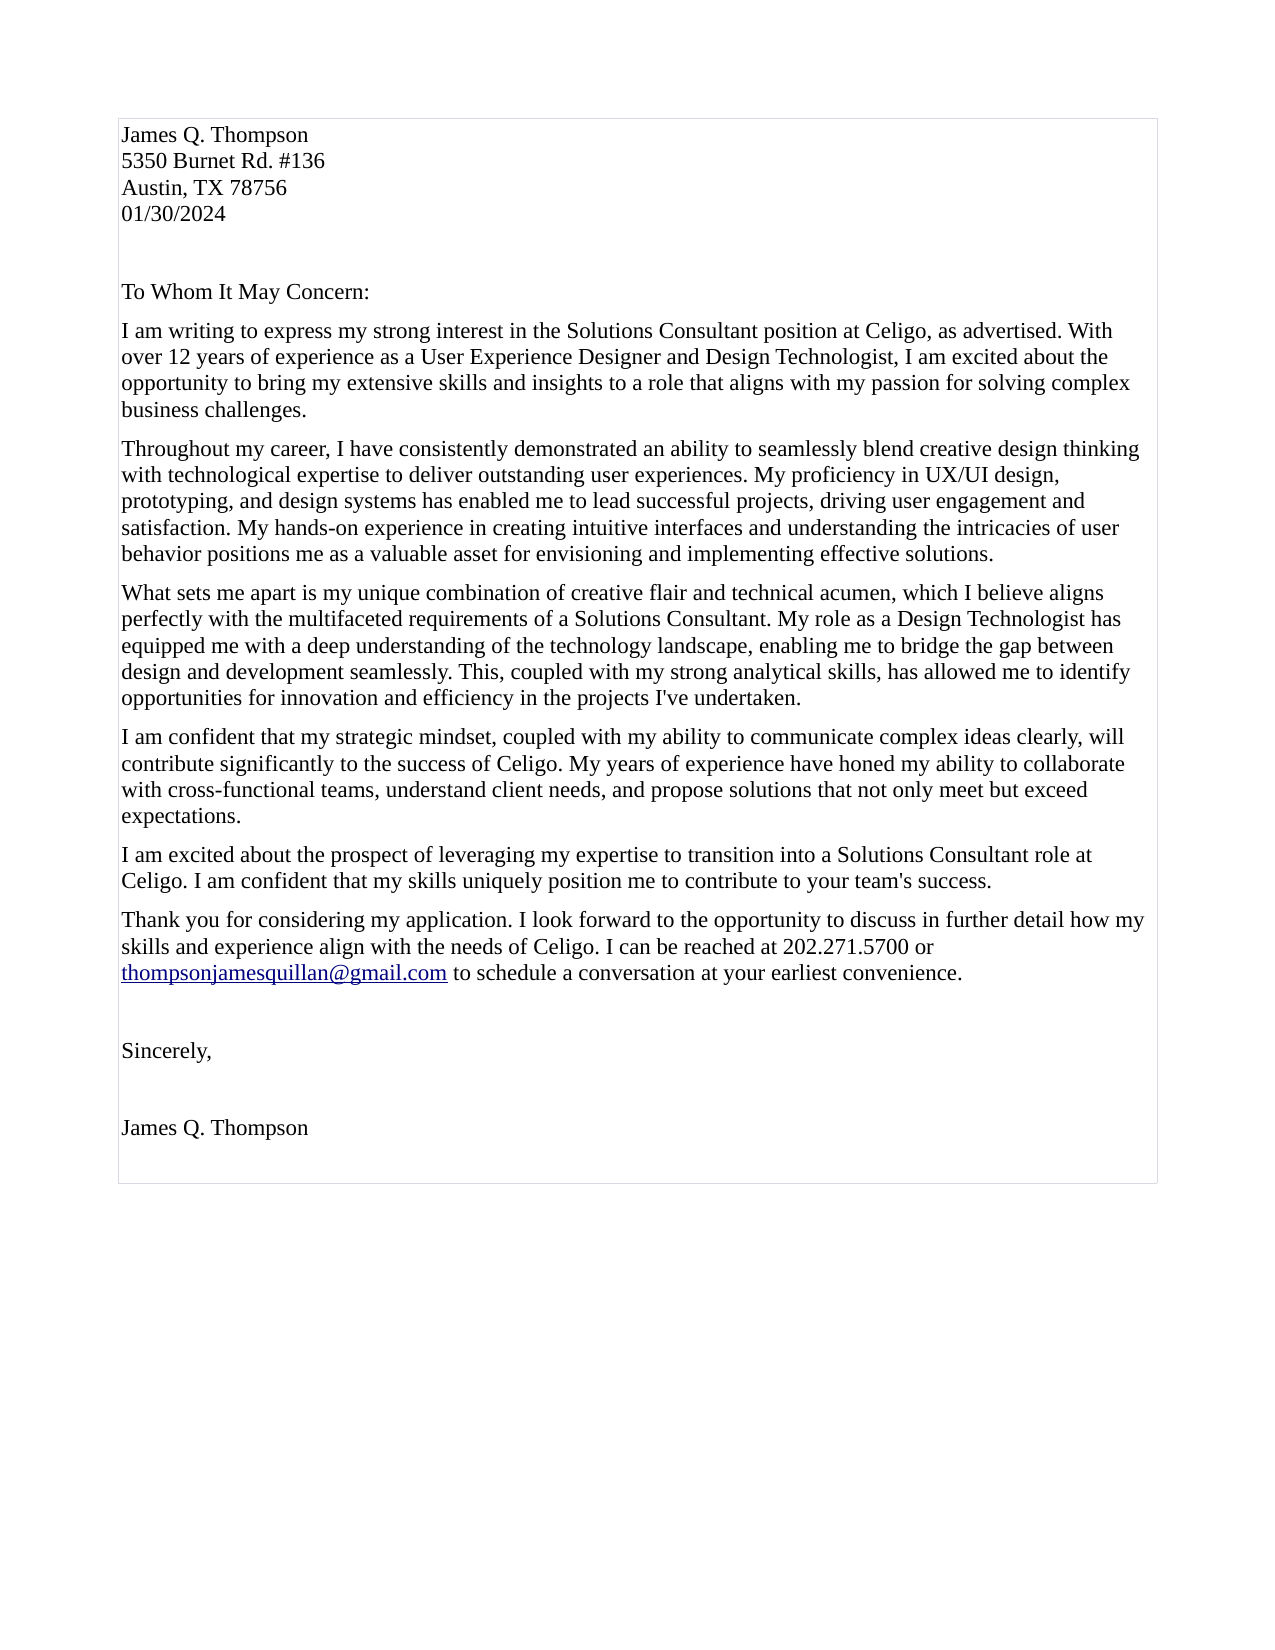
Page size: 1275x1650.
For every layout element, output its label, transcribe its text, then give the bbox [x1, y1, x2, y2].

text Sincerely, [119, 1034, 1157, 1063]
text To Whom It May Concern: [119, 275, 1157, 304]
text I am excited about the prospect of leveraging my expertise to transition into a Solutions Consultant role at Celigo. I am confident that my skills uniquely position me to contribute to your team's success. [119, 838, 1157, 894]
text Throughout my career, I have consistently demonstrated an ability to seamlessly blend creative design thinking with technological expertise to deliver outstanding user experiences. My proficiency in UX/UI design, prototyping, and design systems has enabled me to lead successful projects, driving user engagement and satisfaction. My hands-on experience in creating intuitive interfaces and understanding the intricacies of user behavior positions me as a valuable asset for envisioning and implementing effective solutions. [119, 432, 1157, 566]
text What sets me apart is my unique combination of creative flair and technical acumen, which I believe aligns perfectly with the multifaceted requirements of a Solutions Consultant. My role as a Design Technologist has equipped me with a deep understanding of the technology landscape, enabling me to bridge the gap between design and development seamlessly. This, coupled with my strong analytical skills, has allowed me to identify opportunities for innovation and efficiency in the projects I've undertaken. [119, 576, 1157, 711]
text Thank you for considering my application. I look forward to the opportunity to discuss in further detail how my skills and experience align with the needs of Celigo. I can be reached at 202.271.5700 or thompsonjamesquillan@gmail.com to schedule a conversation at your earliest convenience. [119, 903, 1157, 985]
text I am confident that my strategic mindset, coupled with my ability to communicate complex ideas clearly, will contribute significantly to the success of Celigo. My years of experience have honed my ability to collaborate with cross-functional teams, understand client needs, and propose solutions that not only meet but exceed expectations. [119, 720, 1157, 829]
text James Q. Thompson [119, 1111, 1157, 1141]
text I am writing to express my strong interest in the Solutions Consultant position at Celigo, as advertised. With over 12 years of experience as a User Experience Designer and Design Technologist, I am excited about the opportunity to bring my extensive skills and insights to a role that aligns with my passion for solving complex business challenges. [119, 314, 1157, 422]
text James Q. Thompson 5350 Burnet Rd. #136 Austin, TX 78756 01/30/2024 [119, 119, 1157, 227]
